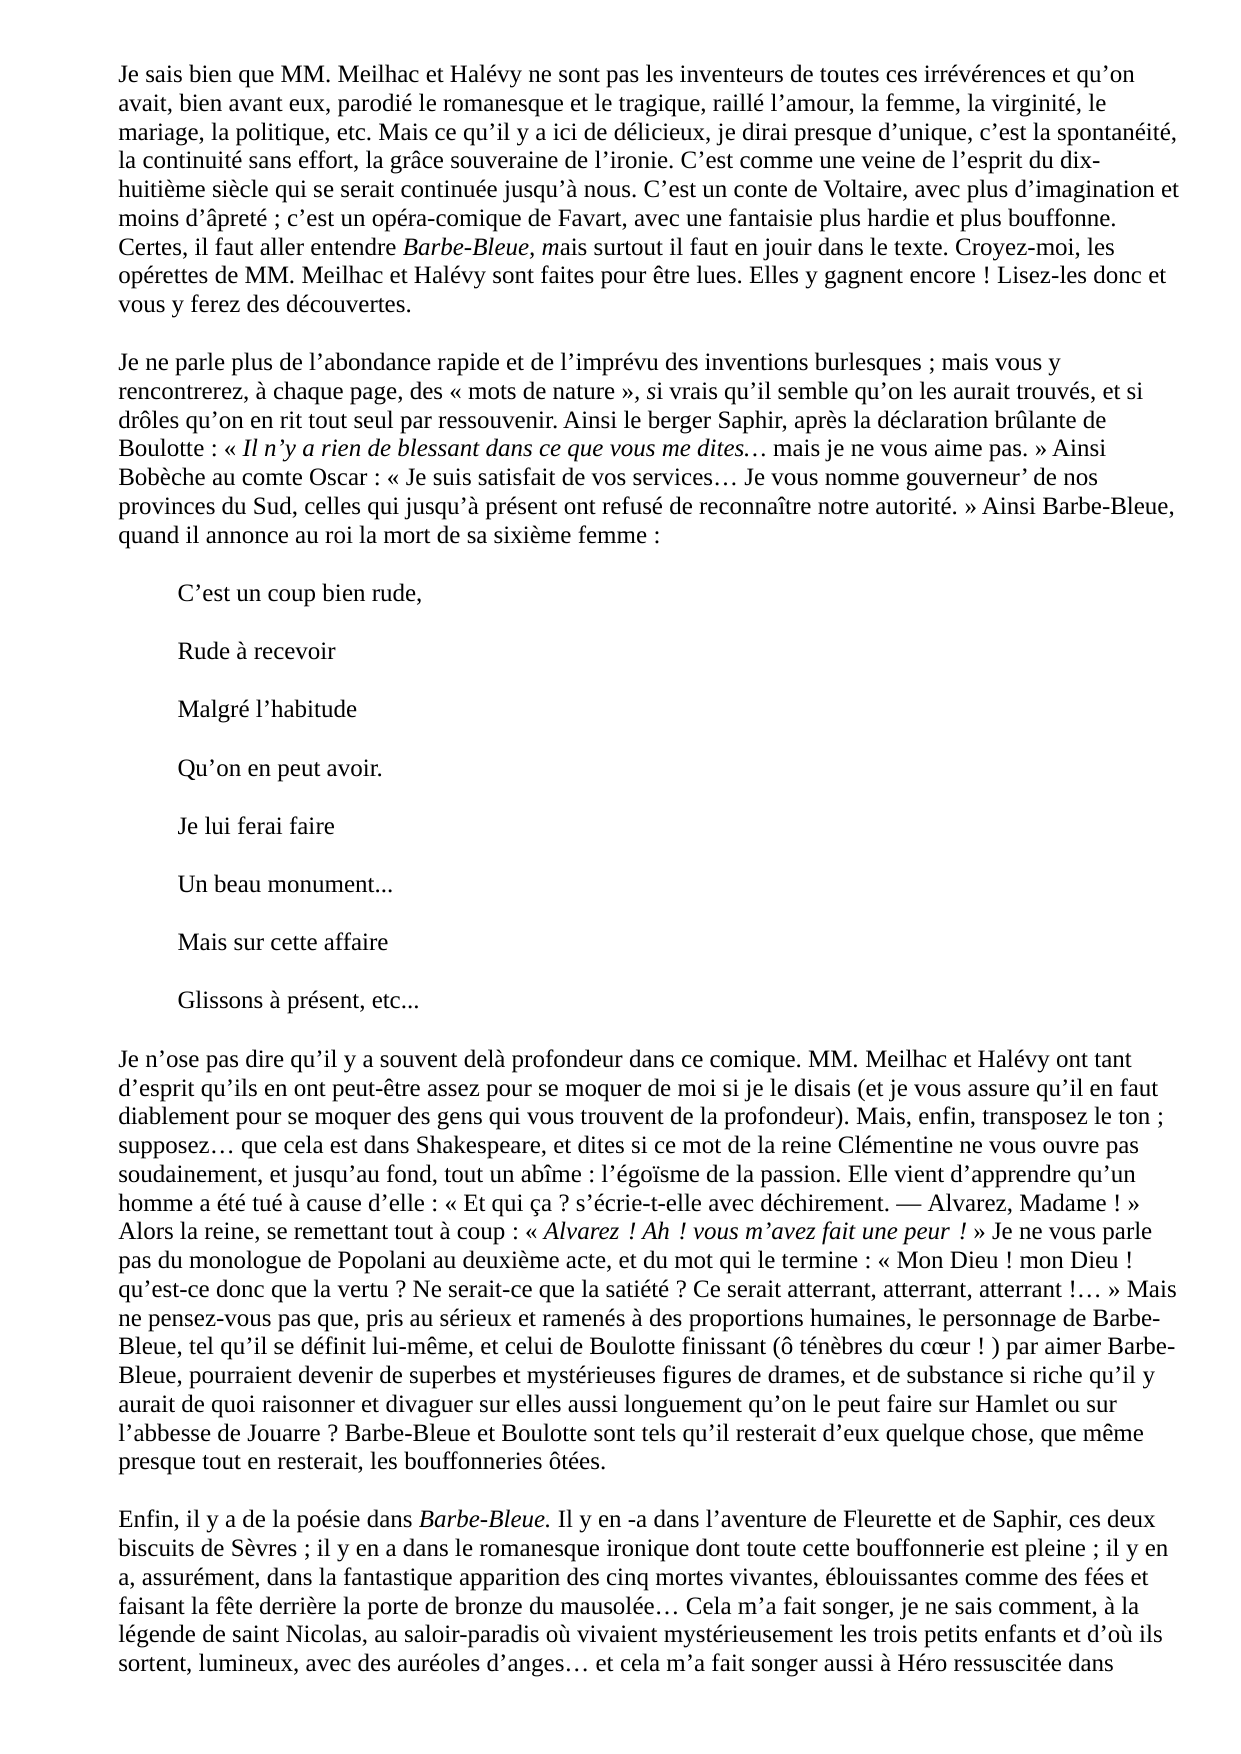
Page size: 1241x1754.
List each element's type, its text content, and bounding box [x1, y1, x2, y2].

text Je n’ose pas dire qu’il y a souvent delà profondeur dans ce comique. MM. Meilhac et Halévy ont tant d’esprit qu’ils en ont peut-être assez pour se moquer de moi si je le disais (et je vous assure qu’il en faut diablement pour se moquer des gens qui vous trouvent de la profondeur). Mais, enfin, transposez le ton ; supposez… que cela est dans Shakespeare, et dites si ce mot de la reine Clémentine ne vous ouvre pas soudainement, et jusqu’au fond, tout un abîme : l’égoïsme de la passion. Elle vient d’apprendre qu’un homme a été tué à cause d’elle : « Et qui ça ? s’écrie-t-elle avec déchirement. — Alvarez, Madame ! » Alors la reine, se remettant tout à coup : « Alvarez ! Ah ! vous m’avez fait une peur ! » Je ne vous parle pas du monologue de Popolani au deuxième acte, et du mot qui le termine : « Mon Dieu ! mon Dieu ! qu’est-ce donc que la vertu ? Ne serait-ce que la satiété ? Ce serait atterrant, atterrant, atterrant !… » Mais ne pensez-vous pas que, pris au sérieux et ramenés à des proportions humaines, le personnage de Barbe-Bleue, tel qu’il se définit lui-même, et celui de Boulotte finissant (ô ténèbres du cœur ! ) par aimer Barbe-Bleue, pourraient devenir de superbes et mystérieuses figures de drames, et de substance si riche qu’il y aurait de quoi raisonner et divaguer sur elles aussi longuement qu’on le peut faire sur Hamlet ou sur l’abbesse de Jouarre ? Barbe-Bleue et Boulotte sont tels qu’il resterait d’eux quelque chose, que même presque tout en resterait, les bouffonneries ôtées. [118, 1044, 1181, 1475]
text Un beau monument... [177, 869, 1122, 898]
text Mais sur cette affaire [177, 927, 1122, 956]
text Malgré l’habitude [177, 694, 1122, 723]
text Je ne parle plus de l’abondance rapide et de l’imprévu des inventions burlesques ; mais vous y rencontrerez, à chaque page, des « mots de nature », si vrais qu’il semble qu’on les aurait trouvés, et si drôles qu’on en rit tout seul par ressouvenir. Ainsi le berger Saphir, après la déclaration brûlante de Boulotte : « Il n’y a rien de blessant dans ce que vous me dites… mais je ne vous aime pas. » Ainsi Bobèche au comte Oscar : « Je suis satisfait de vos services… Je vous nomme gouverneur’ de nos provinces du Sud, celles qui jusqu’à présent ont refusé de reconnaître notre autorité. » Ainsi Barbe-Bleue, quand il annonce au roi la mort de sa sixième femme : [118, 347, 1181, 548]
text Rude à recevoir [177, 636, 1122, 665]
text Glissons à présent, etc... [177, 986, 1122, 1014]
text C’est un coup bien rude, [177, 578, 1122, 607]
text Qu’on en peut avoir. [177, 753, 1122, 781]
text Enfin, il y a de la poésie dans Barbe-Bleue. Il y en -a dans l’aventure de Fleurette et de Saphir, ces deux biscuits de Sèvres ; il y en a dans le romanesque ironique dont toute cette bouffonnerie est pleine ; il y en a, assurément, dans la fantastique apparition des cinq mortes vivantes, éblouissantes comme des fées et faisant la fête derrière la porte de bronze du mausolée… Cela m’a fait songer, je ne sais comment, à la légende de saint Nicolas, au saloir-paradis où vivaient mystérieusement les trois petits enfants et d’où ils sortent, lumineux, avec des auréoles d’anges… et cela m’a fait songer aussi à Héro ressuscitée dans [118, 1504, 1181, 1677]
text Je sais bien que MM. Meilhac et Halévy ne sont pas les inventeurs de toutes ces irrévérences et qu’on avait, bien avant eux, parodié le romanesque et le tragique, raillé l’amour, la femme, la virginité, le mariage, la politique, etc. Mais ce qu’il y a ici de délicieux, je dirai presque d’unique, c’est la spontanéité, la continuité sans effort, la grâce souveraine de l’ironie. C’est comme une veine de l’esprit du dix-huitième siècle qui se serait continuée jusqu’à nous. C’est un conte de Voltaire, avec plus d’imagination et moins d’âpreté ; c’est un opéra-comique de Favart, avec une fantaisie plus hardie et plus bouffonne. Certes, il faut aller entendre Barbe-Bleue, mais surtout il faut en jouir dans le texte. Croyez-moi, les opérettes de MM. Meilhac et Halévy sont faites pour être lues. Elles y gagnent encore ! Lisez-les donc et vous y ferez des découvertes. [118, 59, 1181, 318]
text Je lui ferai faire [177, 811, 1122, 840]
